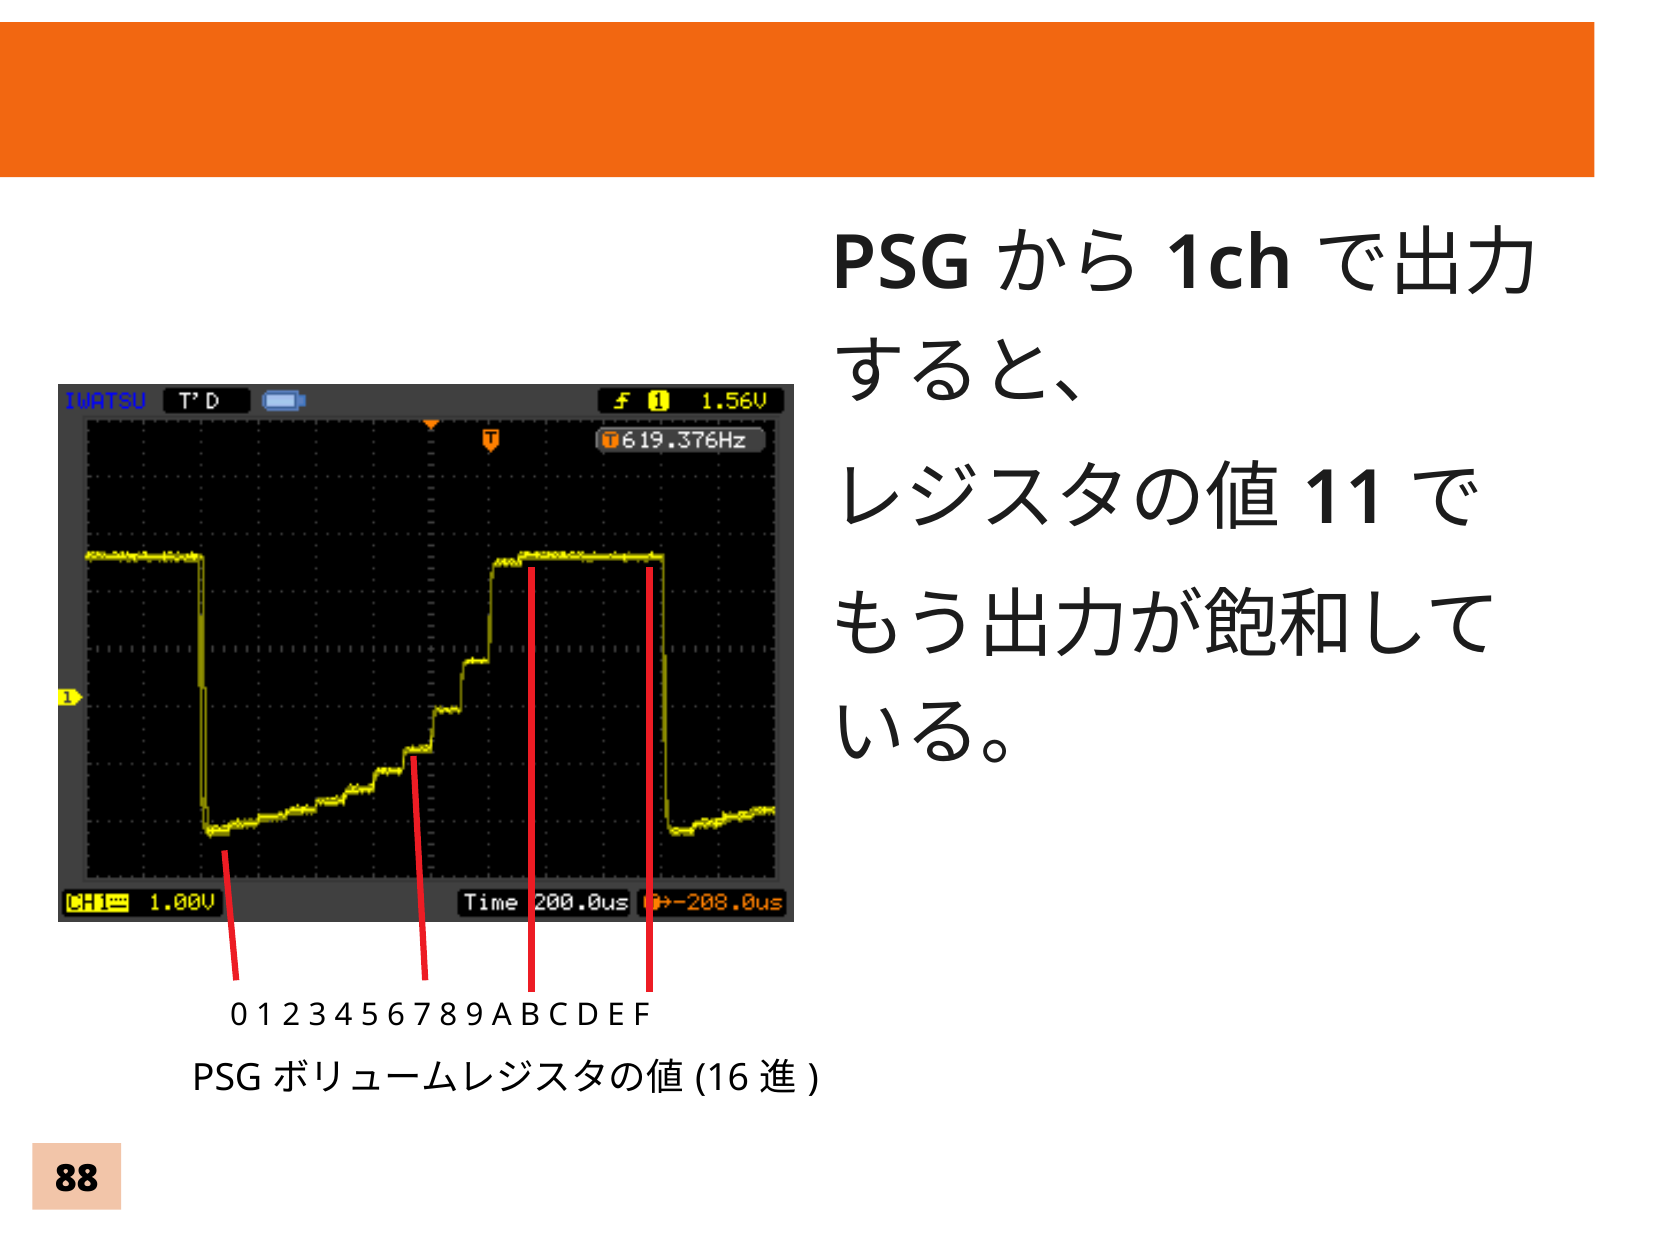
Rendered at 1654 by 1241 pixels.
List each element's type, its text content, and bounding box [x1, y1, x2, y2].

picture [58, 384, 794, 922]
text_box PSGボリュームレジスタの値(16進) [177, 1039, 836, 1096]
list PSGから1chで出力すると、 レジスタの値11で もう出力が飽和している。 [830, 201, 1566, 1105]
text_box 0 1 2 3 4 5 6 7 8 9 A B C D E F [215, 984, 806, 1034]
